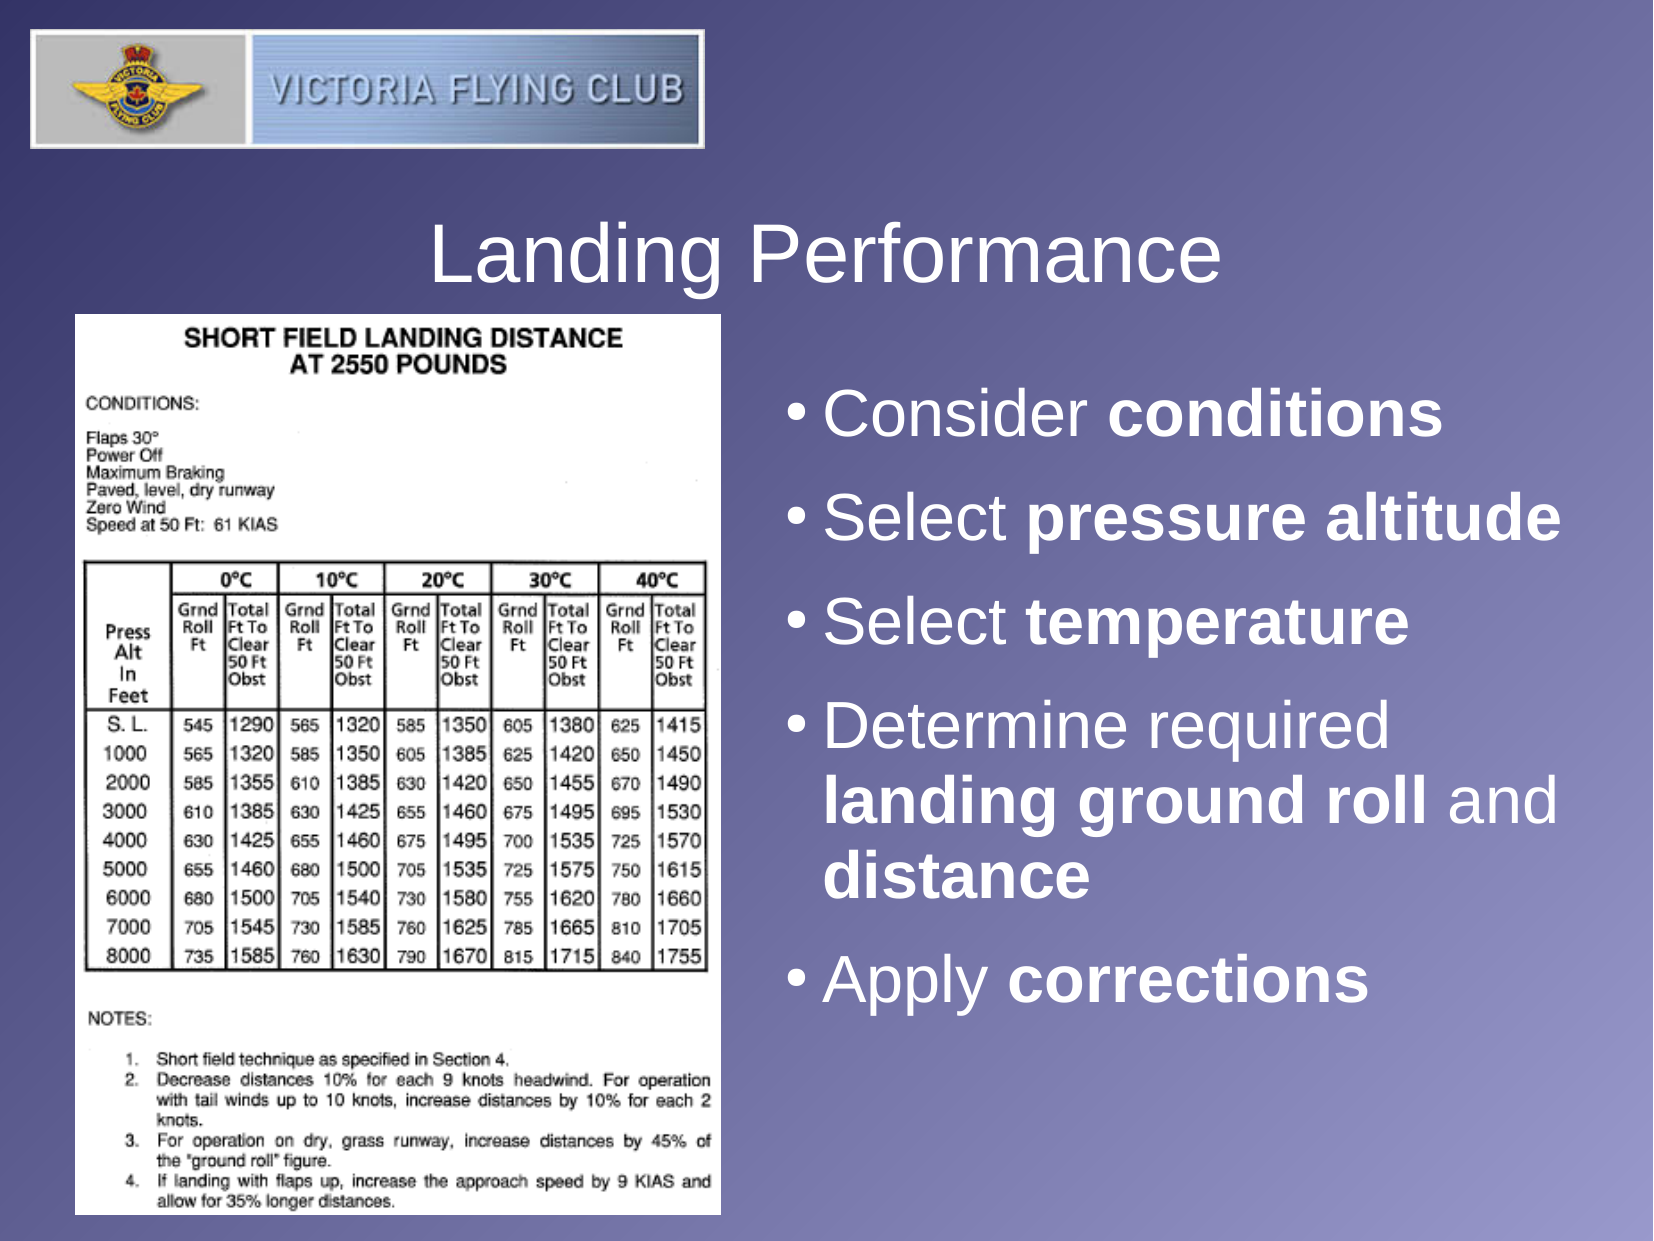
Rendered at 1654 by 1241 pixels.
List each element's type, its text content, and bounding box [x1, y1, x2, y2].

title Landing Performance [82, 150, 1571, 358]
picture [30, 29, 705, 149]
picture [75, 314, 721, 1216]
list Consider conditions Select pressure altitude Select temperature Determine required landing ground roll and distance Apply corrections [766, 375, 1576, 1096]
